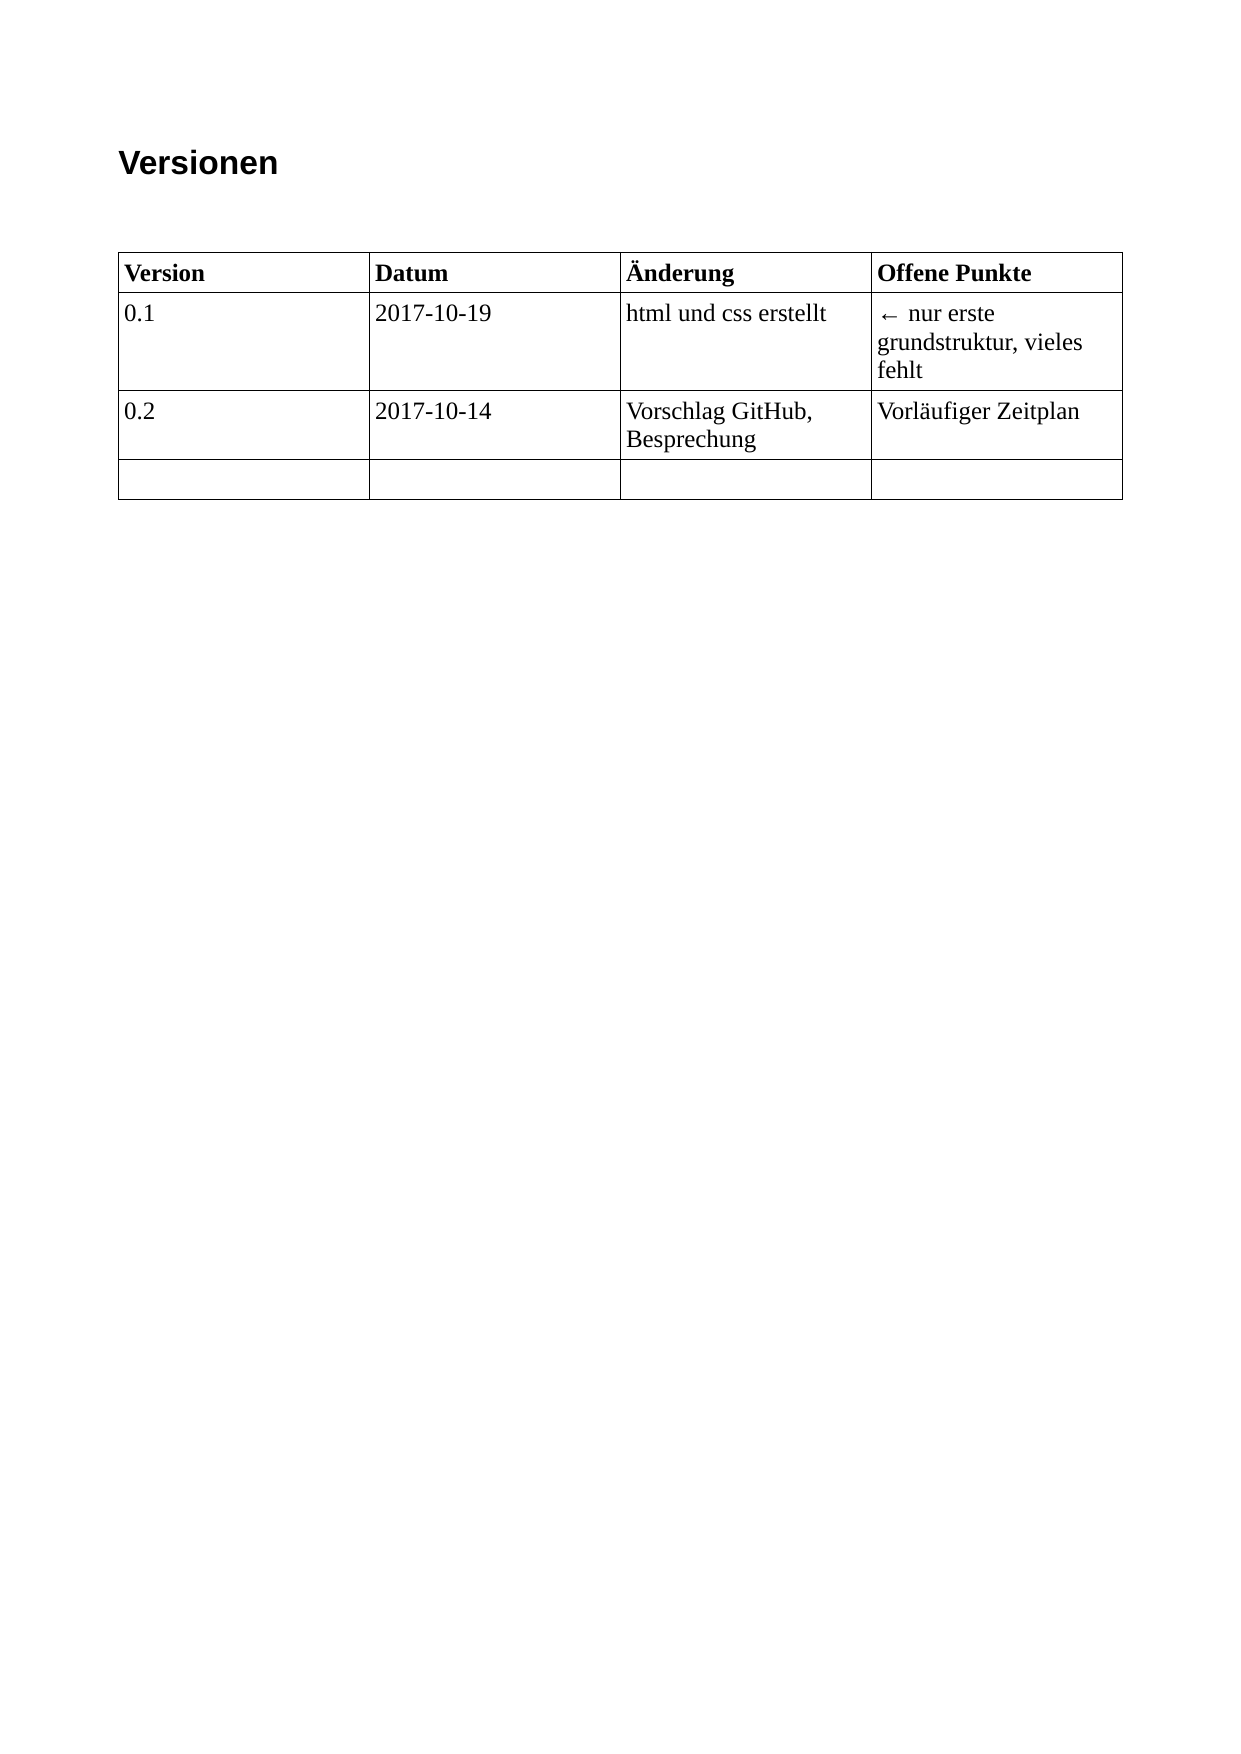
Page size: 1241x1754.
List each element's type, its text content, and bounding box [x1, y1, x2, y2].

table_header Version [119, 253, 369, 292]
table_header Änderung [621, 253, 871, 292]
table_cell Vorläufiger Zeitplan [872, 391, 1122, 459]
table_cell 0.2 [119, 391, 369, 459]
table_header Datum [370, 253, 620, 292]
table_cell [370, 460, 620, 499]
table_cell 2017-10-14 [370, 391, 620, 459]
table_cell [872, 460, 1122, 499]
table_cell [621, 460, 871, 499]
table_cell [119, 460, 369, 499]
subtitle Versionen [118, 143, 1122, 182]
table_cell 0.1 [119, 293, 369, 390]
table_cell Vorschlag GitHub, Besprechung [621, 391, 871, 459]
table_cell html und css erstellt [621, 293, 871, 390]
table_cell ← nur erste grundstruktur, vieles fehlt [872, 293, 1122, 390]
table_cell 2017-10-19 [370, 293, 620, 390]
table_header Offene Punkte [872, 253, 1122, 292]
